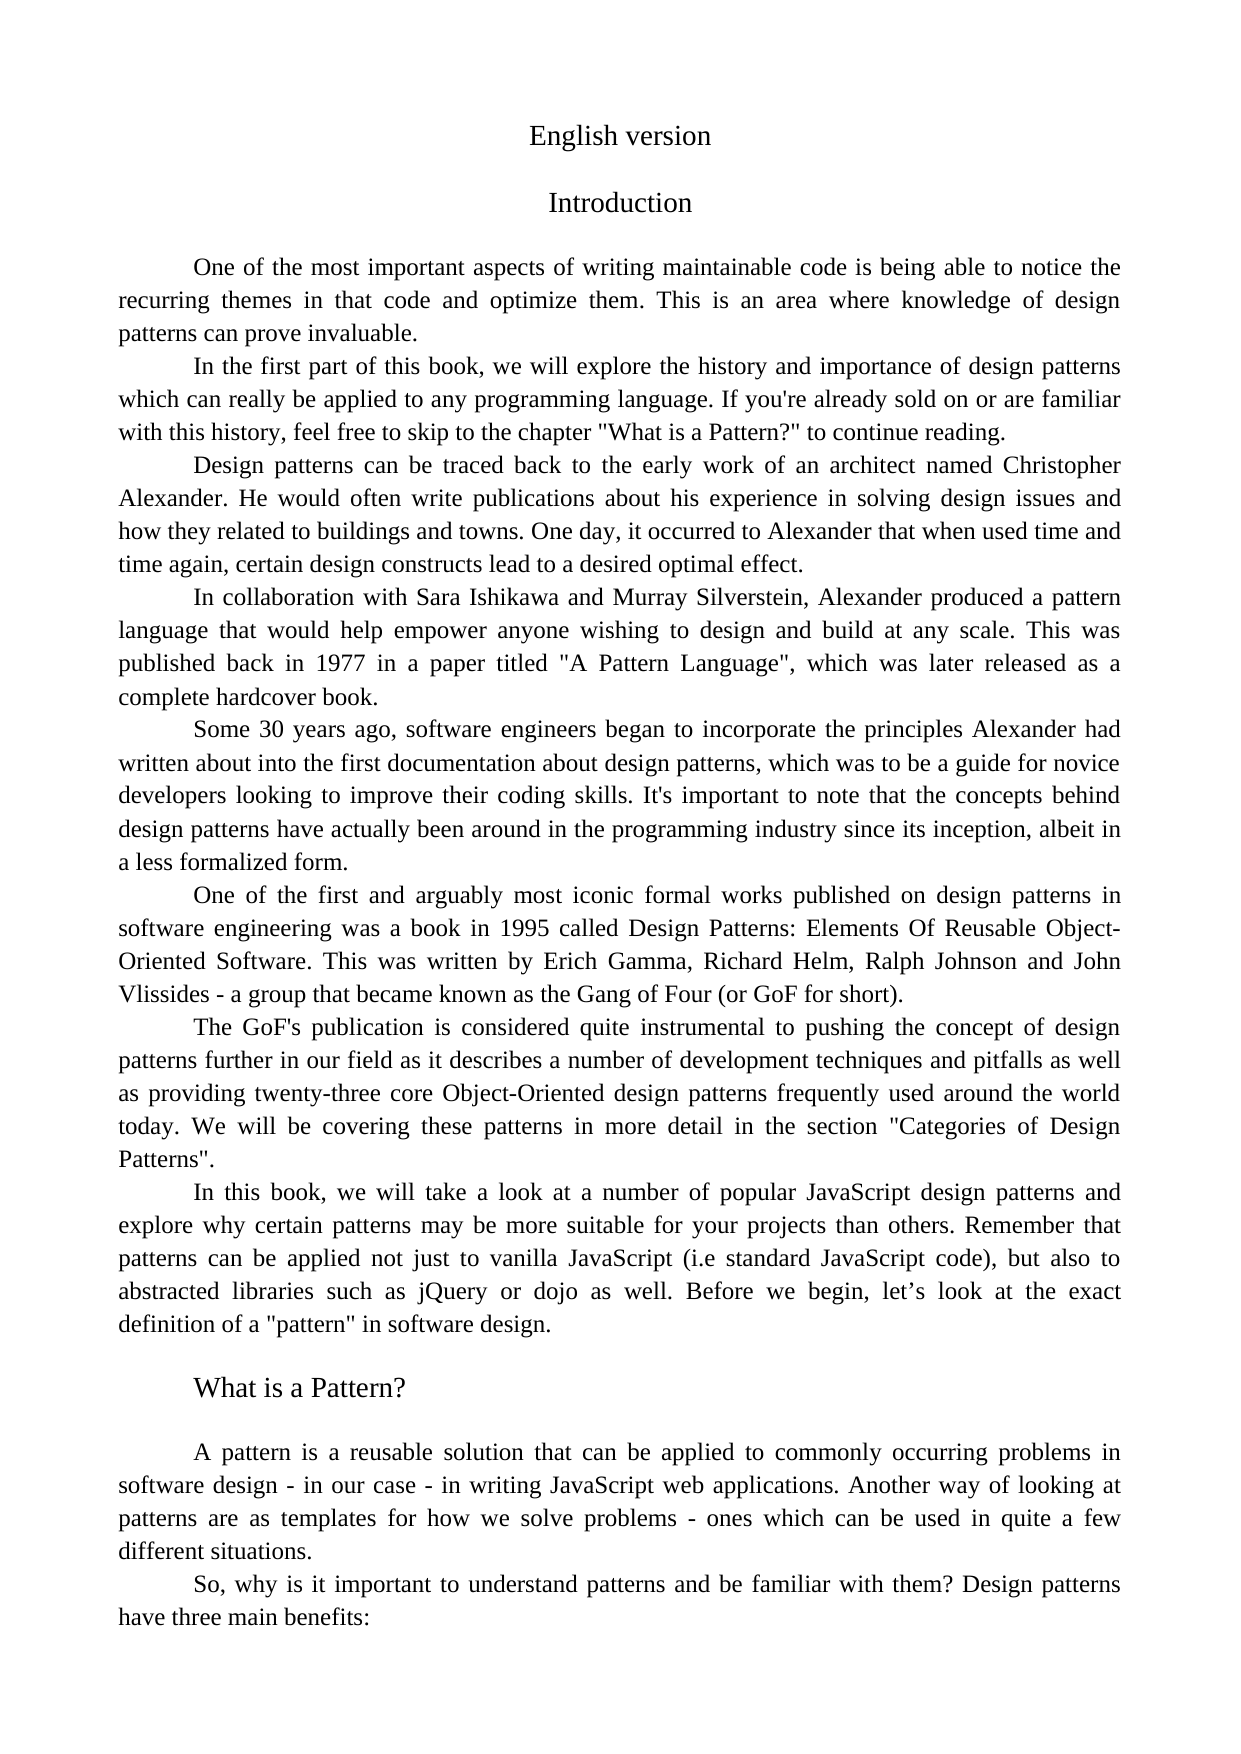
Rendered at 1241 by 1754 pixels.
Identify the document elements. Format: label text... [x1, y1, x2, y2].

text In collaboration with Sara Ishikawa and Murray Silverstein, Alexander produced a pattern language that would help empower anyone wishing to design and build at any scale. This was published back in 1977 in a paper titled "A Pattern Language", which was later released as a complete hardcover book. [118, 582, 1122, 710]
text A pattern is a reusable solution that can be applied to commonly occurring problems in software design - in our case - in writing JavaScript web applications. Another way of looking at patterns are as templates for how we solve problems - ones which can be used in quite a few different situations. [118, 1437, 1122, 1565]
text One of the first and arguably most iconic formal works published on design patterns in software engineering was a book in 1995 called Design Patterns: Elements Of Reusable Object-Oriented Software. This was written by Erich Gamma, Richard Helm, Ralph Johnson and John Vlissides - a group that became known as the Gang of Four (or GoF for short). [118, 880, 1122, 1007]
text In the first part of this book, we will explore the history and importance of design patterns which can really be applied to any programming language. If you're already sold on or are familiar with this history, feel free to skip to the chapter "What is a Pattern?" to continue reading. [118, 351, 1122, 446]
text In this book, we will take a look at a number of popular JavaScript design patterns and explore why certain patterns may be more suitable for your projects than others. Remember that patterns can be applied not just to vanilla JavaScript (i.e standard JavaScript code), but also to abstracted libraries such as jQuery or dojo as well. Before we begin, let’s look at the exact definition of a "pattern" in software design. [118, 1177, 1122, 1338]
text English version [118, 118, 1122, 152]
text One of the most important aspects of writing maintainable code is being able to notice the recurring themes in that code and optimize them. This is an area where knowledge of design patterns can prove invaluable. [118, 252, 1122, 347]
text Some 30 years ago, software engineers began to incorporate the principles Alexander had written about into the first documentation about design patterns, which was to be a guide for novice developers looking to improve their coding skills. It's important to note that the concepts behind design patterns have actually been around in the programming industry since its inception, albeit in a less formalized form. [118, 714, 1122, 875]
text Design patterns can be traced back to the early work of an architect named Christopher Alexander. He would often write publications about his experience in solving design issues and how they related to buildings and towns. One day, it occurred to Alexander that when used time and time again, certain design constructs lead to a desired optimal effect. [118, 450, 1122, 578]
text So, why is it important to understand patterns and be familiar with them? Design patterns have three main benefits: [118, 1569, 1122, 1631]
text Introduction [118, 185, 1122, 219]
text The GoF's publication is considered quite instrumental to pushing the concept of design patterns further in our field as it describes a number of development techniques and pitfalls as well as providing twenty-three core Object-Oriented design patterns frequently used around the world today. We will be covering these patterns in more detail in the section "Categories of Design Patterns". [118, 1012, 1122, 1173]
text What is a Pattern? [118, 1370, 1122, 1403]
